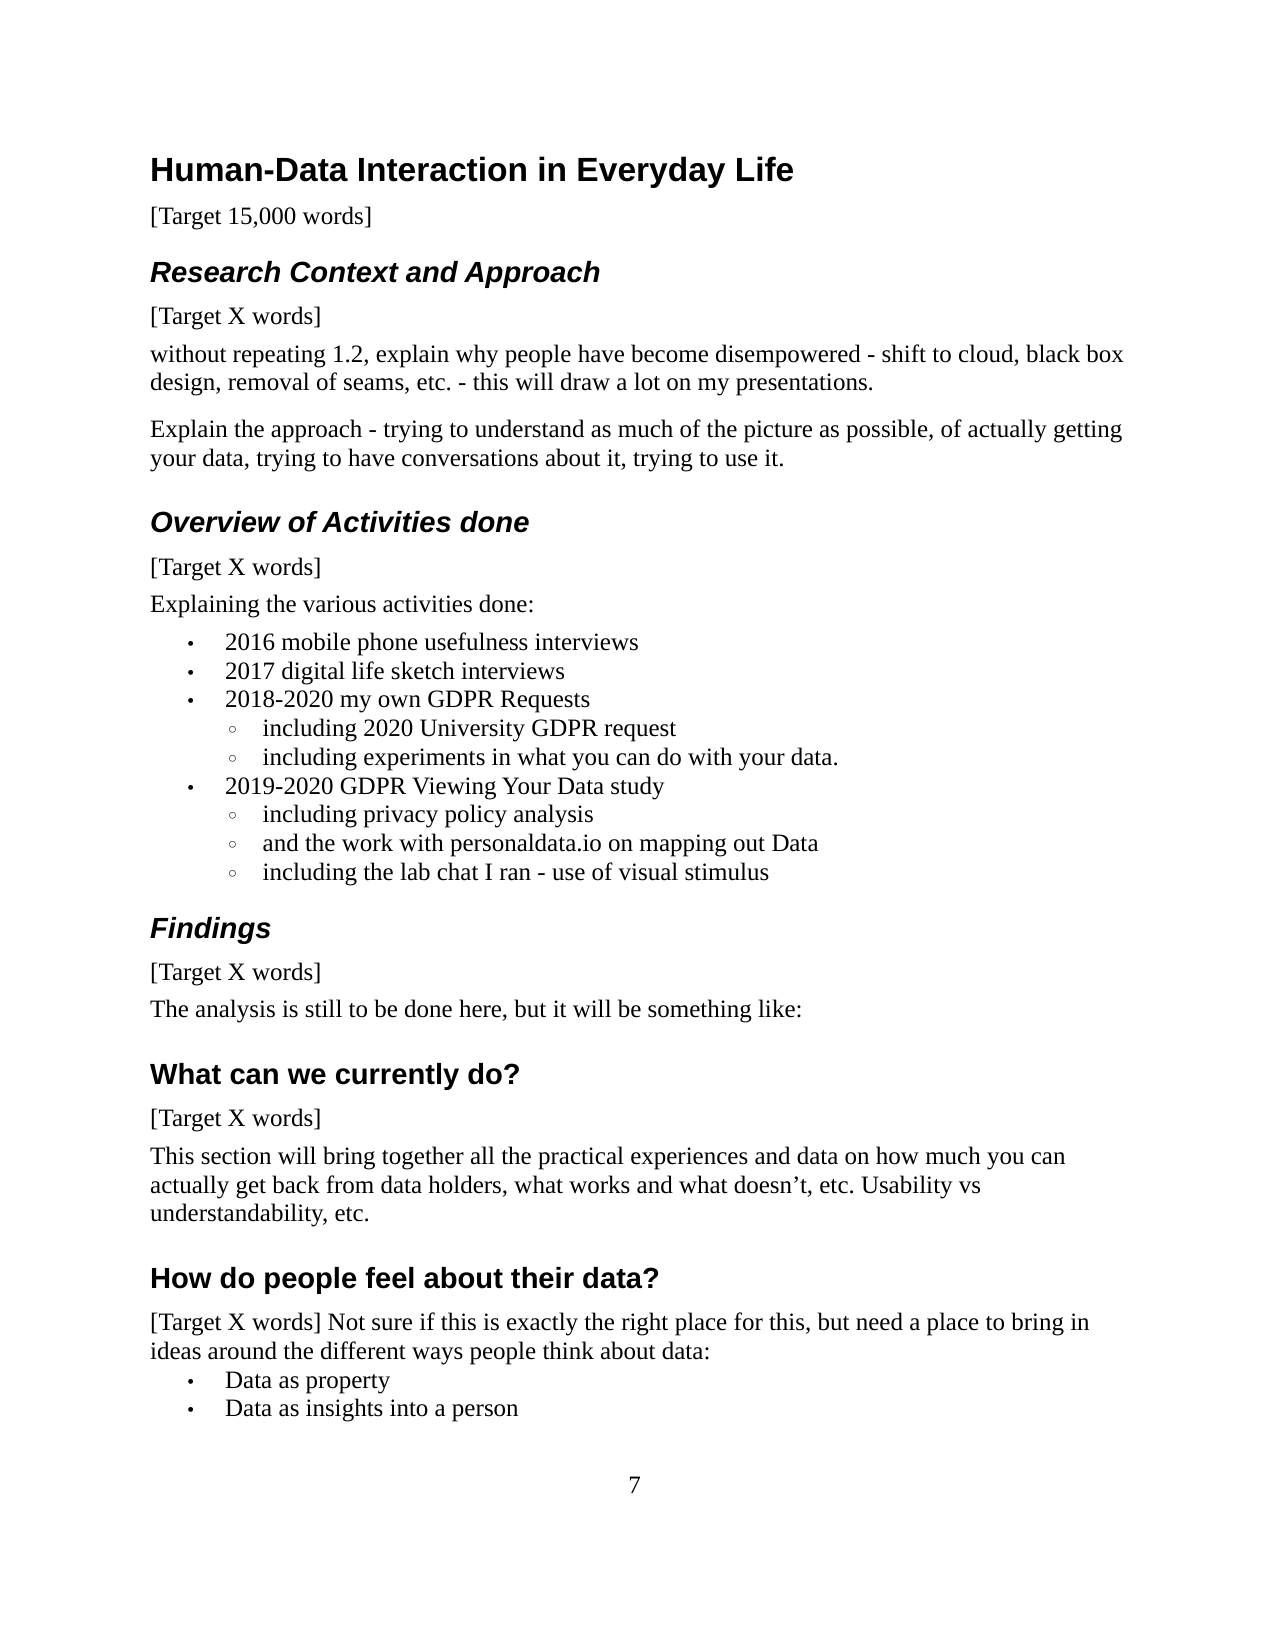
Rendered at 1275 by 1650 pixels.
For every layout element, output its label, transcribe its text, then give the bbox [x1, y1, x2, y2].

text [Target X words] [150, 957, 1125, 986]
list including the lab chat I ran - use of visual stimulus [225, 857, 1125, 886]
list including 2020 University GDPR request [225, 713, 1125, 742]
list Data as property [187, 1365, 1125, 1393]
list 2018-2020 my own GDPR Requests [187, 684, 1125, 713]
list Data as insights into a person [187, 1393, 1125, 1422]
list including experiments in what you can do with your data. [225, 742, 1125, 771]
subtitle Research Context and Approach [150, 255, 1125, 288]
text [Target X words] [150, 552, 1125, 580]
list including privacy policy analysis [225, 799, 1125, 828]
text [Target X words] [150, 301, 1125, 330]
list 2017 digital life sketch interviews [187, 656, 1125, 684]
subtitle How do people feel about their data? [150, 1261, 1125, 1295]
list 2016 mobile phone usefulness interviews [187, 627, 1125, 656]
text [Target X words] [150, 1103, 1125, 1132]
subtitle What can we currently do? [150, 1057, 1125, 1091]
subtitle Human-Data Interaction in Everyday Life [150, 150, 1125, 189]
text The analysis is still to be done here, but it will be something like: [150, 994, 1125, 1023]
list and the work with personaldata.io on mapping out Data [225, 828, 1125, 857]
subtitle Findings [150, 911, 1125, 944]
text without repeating 1.2, explain why people have become disempowered - shift to cloud, black box design, removal of seams, etc. - this will draw a lot on my presentations. [150, 339, 1125, 396]
subtitle Overview of Activities done [150, 506, 1125, 539]
text Explain the approach - trying to understand as much of the picture as possible, of actually getting your data, trying to have conversations about it, trying to use it. [150, 414, 1125, 472]
list 2019-2020 GDPR Viewing Your Data study [187, 771, 1125, 799]
text [Target 15,000 words] [150, 201, 1125, 230]
text Explaining the various activities done: [150, 589, 1125, 618]
text This section will bring together all the practical experiences and data on how much you can actually get back from data holders, what works and what doesn’t, etc. Usability vs understandability, etc. [150, 1141, 1125, 1227]
text [Target X words] Not sure if this is exactly the right place for this, but need a place to bring in ideas around the different ways people think about data: [150, 1307, 1125, 1365]
